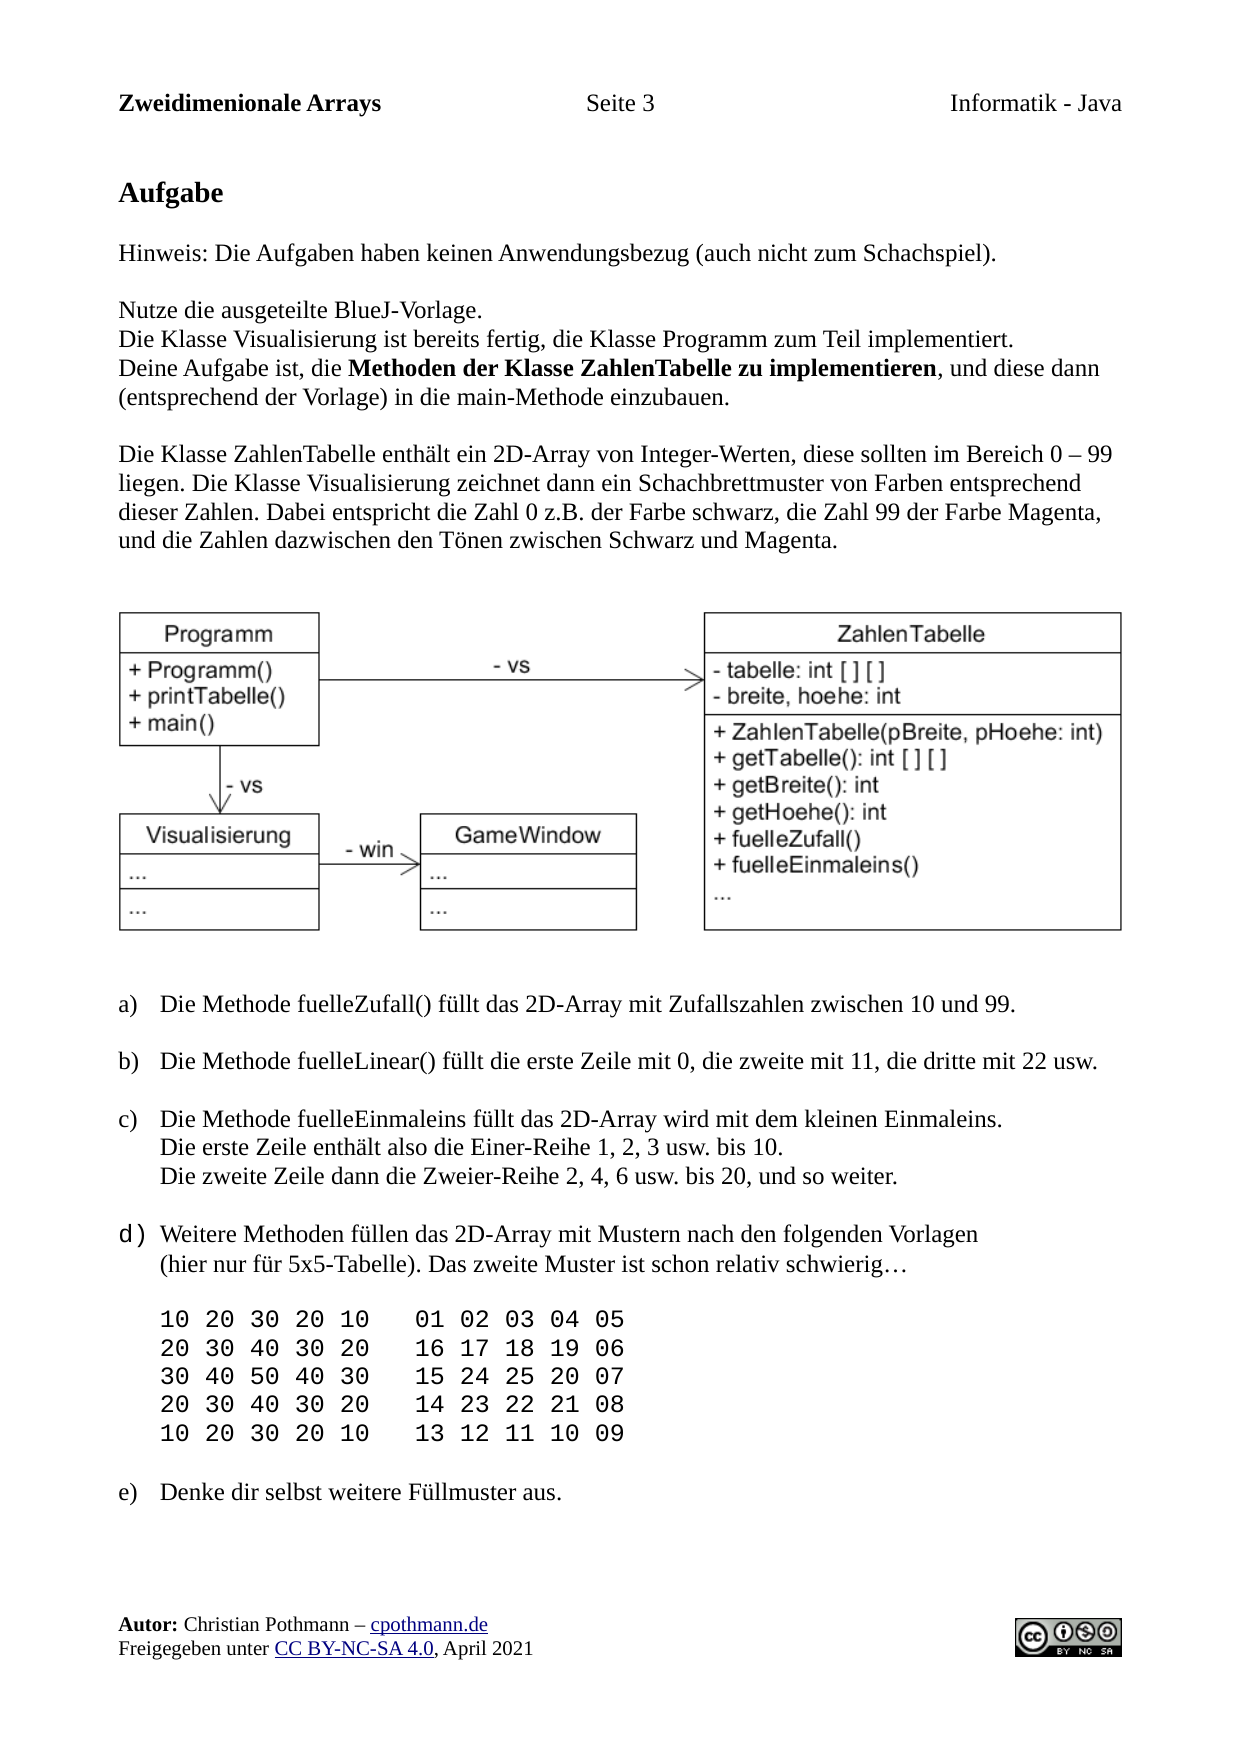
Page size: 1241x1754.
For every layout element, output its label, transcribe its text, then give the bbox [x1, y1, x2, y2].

text Autor: Christian Pothmann – cpothmann.de [118, 1612, 1122, 1636]
picture [1015, 1618, 1122, 1657]
picture [118, 611, 1123, 932]
text Die Klasse ZahlenTabelle enthält ein 2D-Array von Integer-Werten, diese sollten im Bereich 0 – 99 liegen. Die Klasse Visualisierung zeichnet dann ein Schachbrettmuster von Farben entsprechend dieser Zahlen. Dabei entspricht die Zahl 0 z.B. der Farbe schwarz, die Zahl 99 der Farbe Magenta, und die Zahlen dazwischen den Tönen zwischen Schwarz und Magenta. [118, 439, 1122, 554]
list Die Methode fuelleLinear() füllt die erste Zeile mit 0, die zweite mit 11, die dritte mit 22 usw. [118, 1046, 1122, 1075]
text Hinweis: Die Aufgaben haben keinen Anwendungsbezug (auch nicht zum Schachspiel). [118, 238, 1122, 267]
text Aufgabe [118, 176, 1122, 209]
list Die Methode fuelleZufall() füllt das 2D-Array mit Zufallszahlen zwischen 10 und 99. [118, 989, 1122, 1017]
list Denke dir selbst weitere Füllmuster aus. [118, 1477, 1122, 1506]
text Die Klasse Visualisierung ist bereits fertig, die Klasse Programm zum Teil implementiert. [118, 324, 1122, 353]
text Deine Aufgabe ist, die Methoden der Klasse ZahlenTabelle zu implementieren, und diese dann (entsprechend der Vorlage) in die main-Methode einzubauen. [118, 353, 1122, 410]
list Die Methode fuelleEinmaleins füllt das 2D-Array wird mit dem kleinen Einmaleins. Die erste Zeile enthält also die Einer-Reihe 1, 2, 3 usw. bis 10. Die zweite Zeile dann die Zweier-Reihe 2, 4, 6 usw. bis 20, und so weiter. [118, 1104, 1122, 1190]
list Weitere Methoden füllen das 2D-Array mit Mustern nach den folgenden Vorlagen (hier nur für 5x5-Tabelle). Das zweite Muster ist schon relativ schwierig… 10 20 30 20 10 01 02 03 04 05 20 30 40 30 20 16 17 18 19 06 30 40 50 40 30 15 24 25 20 07 20 30 40 30 20 14 23 22 21 08 10 20 30 20 10 13 12 11 10 09 [118, 1219, 1122, 1449]
text Freigegeben unter CC BY-NC-SA 4.0, April 2021 [118, 1636, 1122, 1660]
text Nutze die ausgeteilte BlueJ-Vorlage. [118, 295, 1122, 324]
